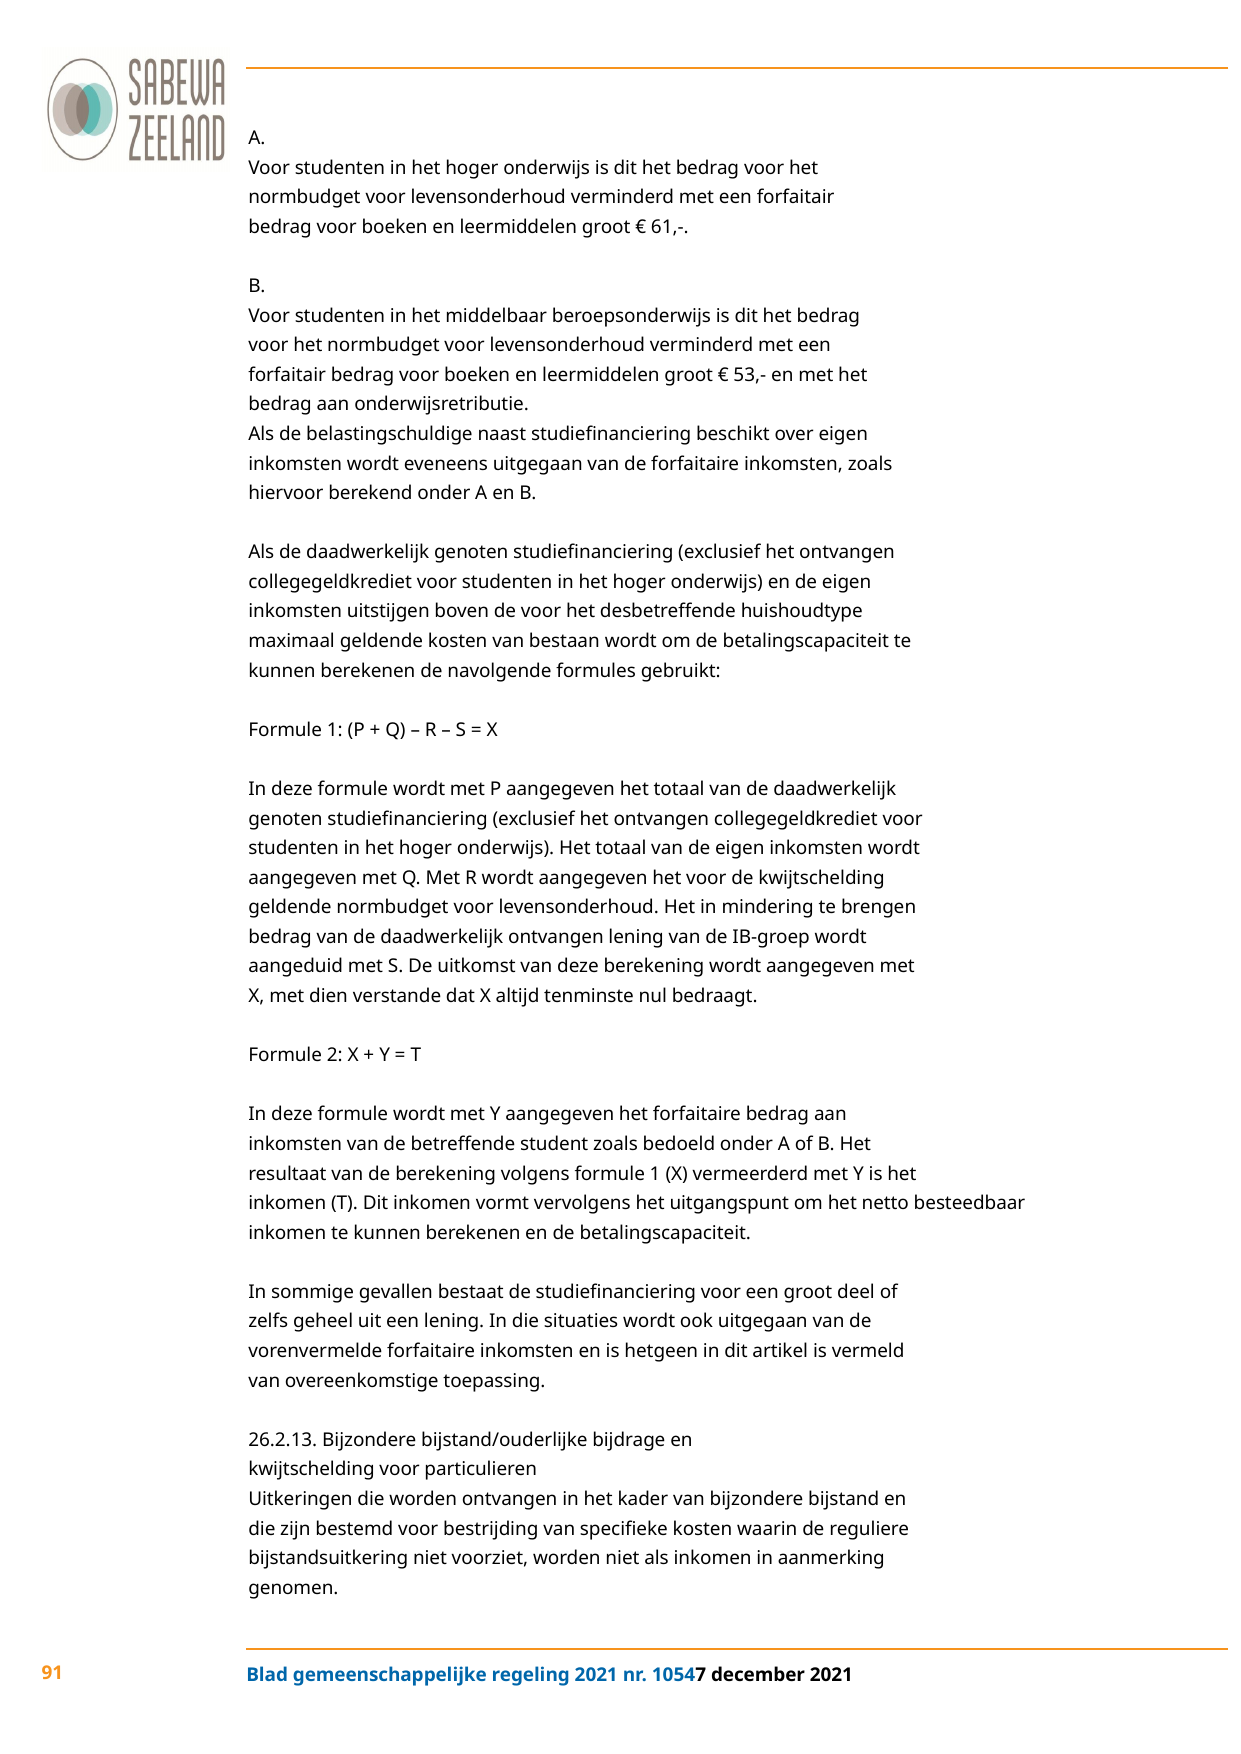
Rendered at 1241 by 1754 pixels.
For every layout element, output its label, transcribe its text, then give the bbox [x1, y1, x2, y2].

picture [41, 47, 231, 172]
text die zijn bestemd voor bestrijding van specifieke kosten waarin de reguliere [248, 1515, 1152, 1541]
text B. [248, 272, 1152, 298]
text Formule 1: (P + Q) – R – S = X [248, 716, 1152, 742]
text studenten in het hoger onderwijs). Het totaal van de eigen inkomsten wordt [248, 834, 1152, 860]
text Voor studenten in het hoger onderwijs is dit het bedrag voor het [248, 154, 1152, 180]
text bijstandsuitkering niet voorziet, worden niet als inkomen in aanmerking [248, 1544, 1152, 1570]
text inkomen te kunnen berekenen en de betalingscapaciteit. [248, 1219, 1152, 1245]
text kwijtschelding voor particulieren [248, 1456, 1152, 1481]
text inkomsten uitstijgen boven de voor het desbetreffende huishoudtype [248, 598, 1152, 623]
text van overeenkomstige toepassing. [248, 1367, 1152, 1393]
text hiervoor berekend onder A en B. [248, 479, 1152, 505]
text In sommige gevallen bestaat de studiefinanciering voor een groot deel of [248, 1278, 1152, 1304]
text bedrag aan onderwijsretributie. [248, 391, 1152, 416]
text inkomsten van de betreffende student zoals bedoeld onder A of B. Het [248, 1130, 1152, 1156]
text Als de daadwerkelijk genoten studiefinanciering (exclusief het ontvangen [248, 538, 1152, 564]
text collegegeldkrediet voor studenten in het hoger onderwijs) en de eigen [248, 568, 1152, 594]
text forfaitair bedrag voor boeken en leermiddelen groot € 53,- en met het [248, 361, 1152, 387]
text bedrag voor boeken en leermiddelen groot € 61,-. [248, 213, 1152, 239]
text geldende normbudget voor levensonderhoud. Het in mindering te brengen [248, 893, 1152, 919]
text Formule 2: X + Y = T [248, 1041, 1152, 1067]
text In deze formule wordt met P aangegeven het totaal van de daadwerkelijk [248, 775, 1152, 801]
text 26.2.13. Bijzondere bijstand/ouderlijke bijdrage en [248, 1426, 1152, 1452]
text In deze formule wordt met Y aangegeven het forfaitaire bedrag aan [248, 1101, 1152, 1126]
text bedrag van de daadwerkelijk ontvangen lening van de IB-groep wordt [248, 923, 1152, 949]
text voor het normbudget voor levensonderhoud verminderd met een [248, 331, 1152, 357]
text maximaal geldende kosten van bestaan wordt om de betalingscapaciteit te [248, 627, 1152, 653]
text aangegeven met Q. Met R wordt aangegeven het voor de kwijtschelding [248, 864, 1152, 890]
text normbudget voor levensonderhoud verminderd met een forfaitair [248, 183, 1152, 209]
text X, met dien verstande dat X altijd tenminste nul bedraagt. [248, 982, 1152, 1008]
text Als de belastingschuldige naast studiefinanciering beschikt over eigen [248, 420, 1152, 446]
text genomen. [248, 1574, 1152, 1600]
text Voor studenten in het middelbaar beroepsonderwijs is dit het bedrag [248, 302, 1152, 328]
text Uitkeringen die worden ontvangen in het kader van bijzondere bijstand en [248, 1485, 1152, 1511]
text aangeduid met S. De uitkomst van deze berekening wordt aangegeven met [248, 953, 1152, 978]
text resultaat van de berekening volgens formule 1 (X) vermeerderd met Y is het [248, 1160, 1152, 1186]
text vorenvermelde forfaitaire inkomsten en is hetgeen in dit artikel is vermeld [248, 1337, 1152, 1363]
text zelfs geheel uit een lening. In die situaties wordt ook uitgegaan van de [248, 1308, 1152, 1333]
text inkomsten wordt eveneens uitgegaan van de forfaitaire inkomsten, zoals [248, 450, 1152, 476]
text genoten studiefinanciering (exclusief het ontvangen collegegeldkrediet voor [248, 805, 1152, 831]
text A. [248, 124, 1152, 150]
text inkomen (T). Dit inkomen vormt vervolgens het uitgangspunt om het netto besteedbaar [248, 1189, 1152, 1215]
text kunnen berekenen de navolgende formules gebruikt: [248, 657, 1152, 683]
